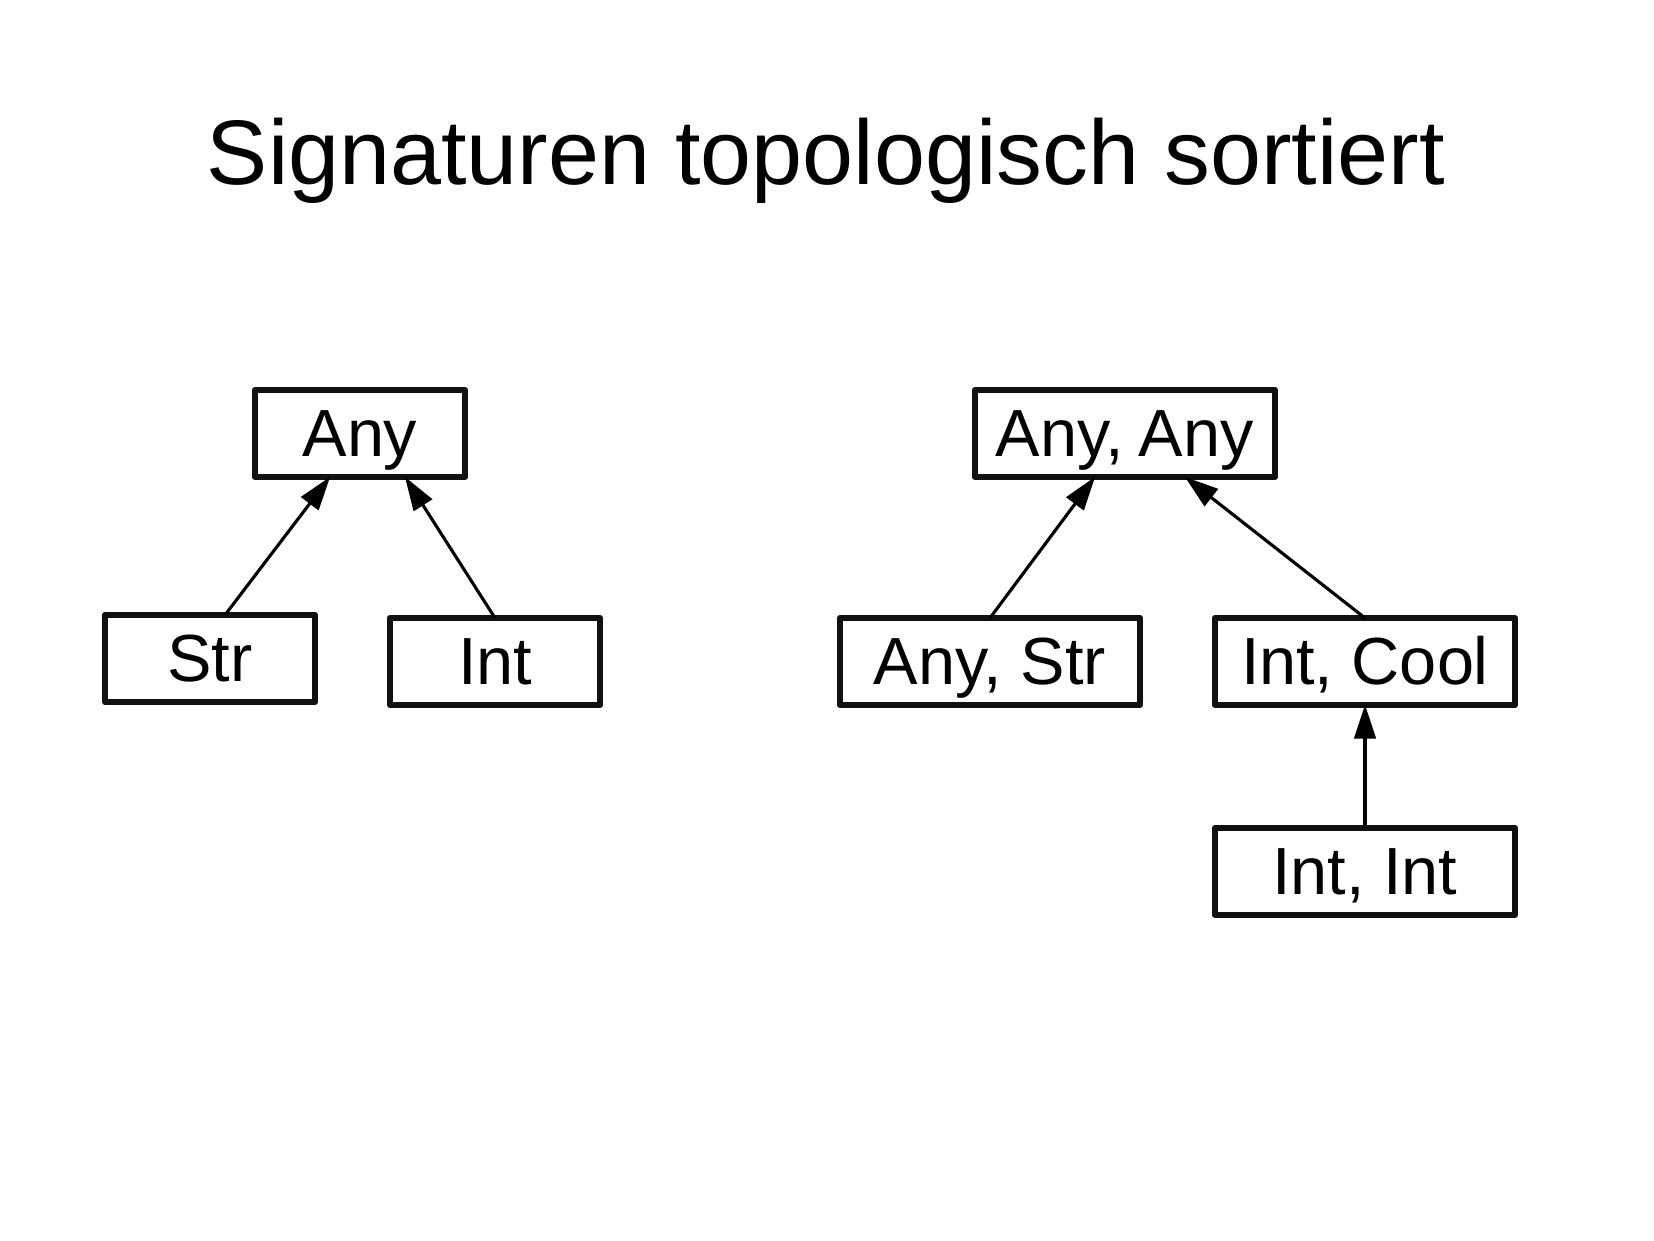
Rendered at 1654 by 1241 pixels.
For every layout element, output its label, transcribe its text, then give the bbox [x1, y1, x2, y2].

text_box Any [255, 389, 466, 477]
text_box Int, Int [1215, 827, 1516, 915]
text_box Int, Cool [1215, 617, 1516, 705]
text_box Any, Str [840, 617, 1141, 705]
text_box Int [390, 617, 601, 705]
text_box Any, Any [975, 389, 1276, 477]
text_box Str [105, 614, 316, 702]
title Signaturen topologisch sortiert [82, 49, 1571, 257]
